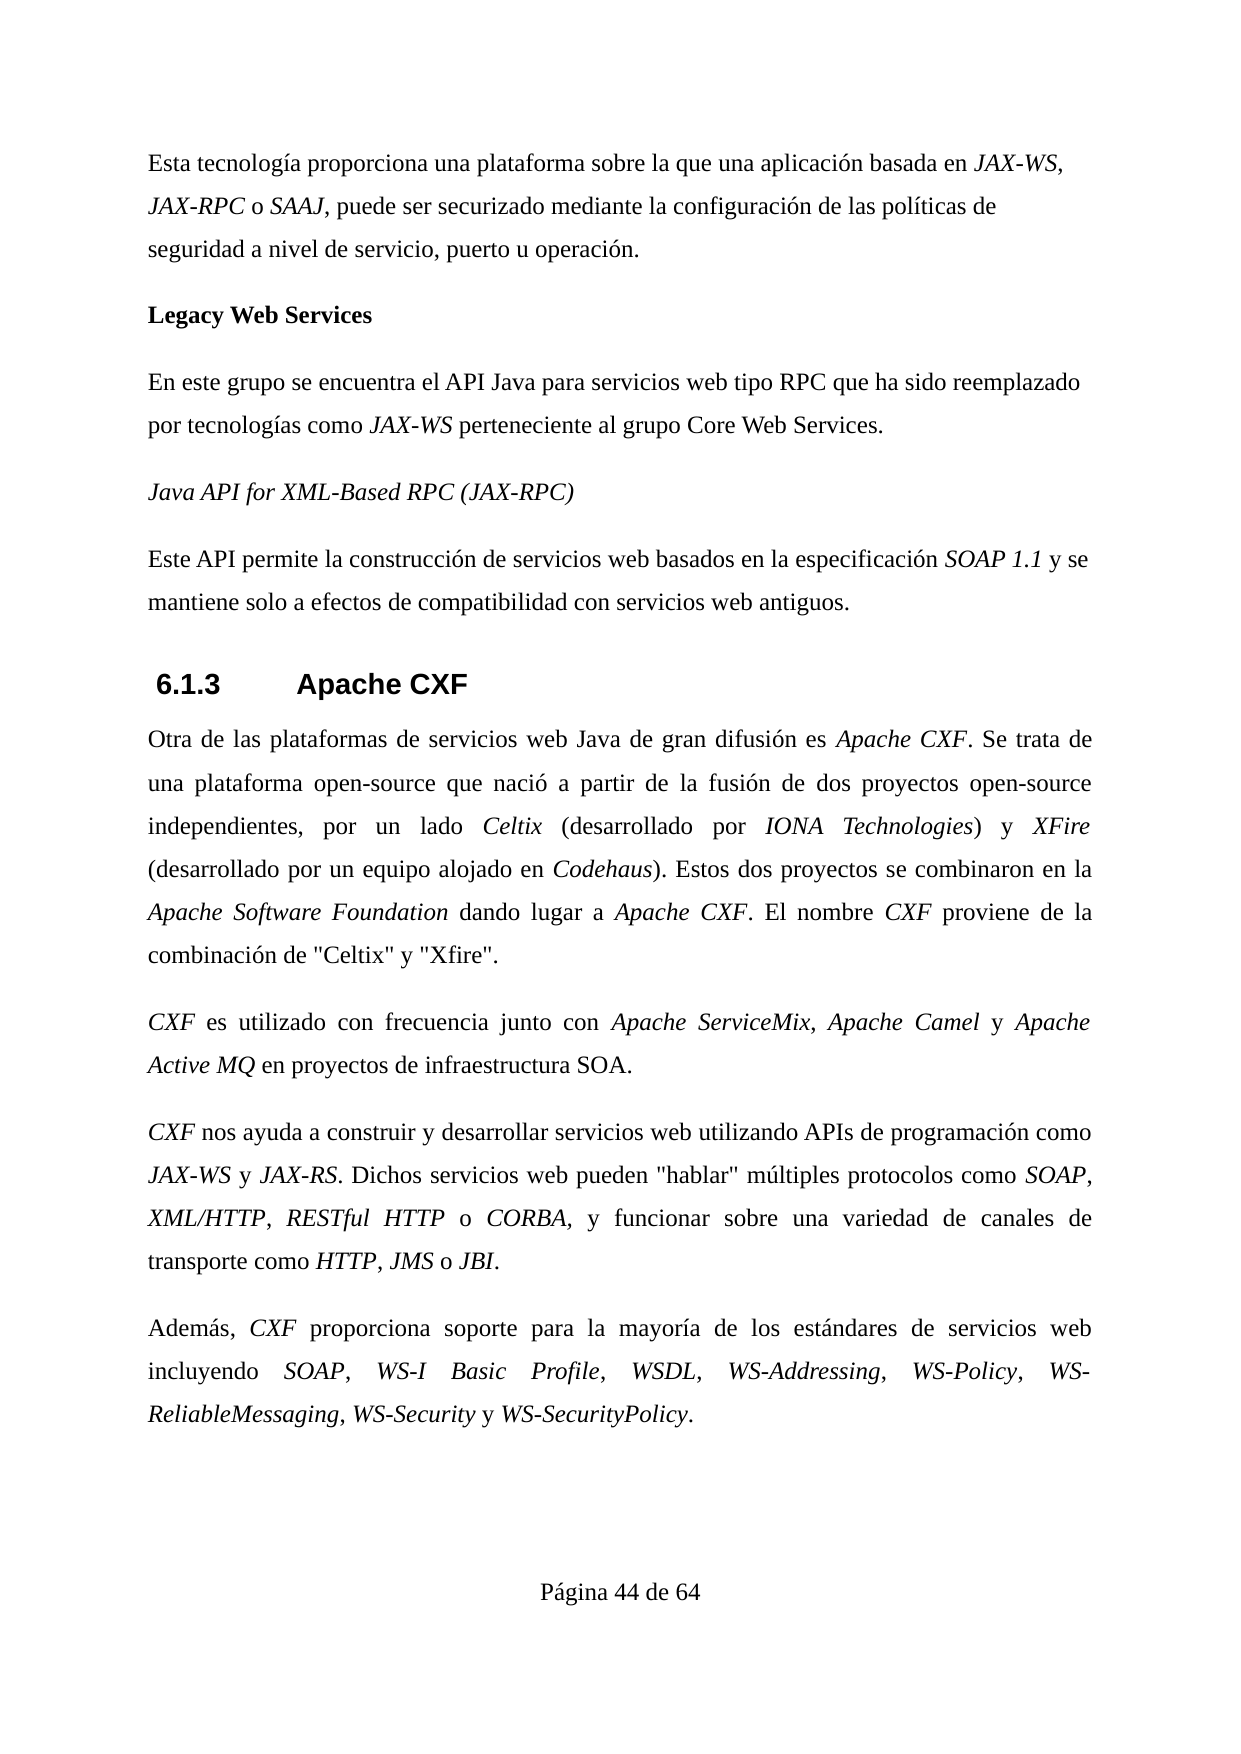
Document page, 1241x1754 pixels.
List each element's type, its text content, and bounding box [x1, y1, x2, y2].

text Otra de las plataformas de servicios web Java de gran difusión es Apache CXF. Se trata de una plataforma open-source que nació a partir de la fusión de dos proyectos open-source independientes, por un lado Celtix (desarrollado por IONA Technologies) y XFire (desarrollado por un equipo alojado en Codehaus). Estos dos proyectos se combinaron en la Apache Software Foundation dando lugar a Apache CXF. El nombre CXF proviene de la combinación de "Celtix" y "Xfire". [148, 724, 1093, 969]
text En este grupo se encuentra el API Java para servicios web tipo RPC que ha sido reemplazado por tecnologías como JAX-WS perteneciente al grupo Core Web Services. [148, 367, 1093, 439]
text CXF nos ayuda a construir y desarrollar servicios web utilizando APIs de programación como JAX-WS y JAX-RS. Dichos servicios web pueden "hablar" múltiples protocolos como SOAP, XML/HTTP, RESTful HTTP o CORBA, y funcionar sobre una variedad de canales de transporte como HTTP, JMS o JBI. [148, 1117, 1093, 1275]
text Este API permite la construcción de servicios web basados en la especificación SOAP 1.1 y se mantiene solo a efectos de compatibilidad con servicios web antiguos. [148, 544, 1093, 616]
text Además, CXF proporciona soporte para la mayoría de los estándares de servicios web incluyendo SOAP, WS-I Basic Profile, WSDL, WS-Addressing, WS-Policy, WS-ReliableMessaging, WS-Security y WS-SecurityPolicy. [148, 1313, 1093, 1428]
text Java API for XML-Based RPC (JAX-RPC) [148, 477, 1093, 506]
text Esta tecnología proporciona una plataforma sobre la que una aplicación basada en JAX-WS, JAX-RPC o SAAJ, puede ser securizado mediante la configuración de las políticas de seguridad a nivel de servicio, puerto u operación. [148, 148, 1093, 263]
subtitle Apache CXF [148, 667, 1093, 700]
text Legacy Web Services [148, 301, 1093, 329]
text CXF es utilizado con frecuencia junto con Apache ServiceMix, Apache Camel y Apache Active MQ en proyectos de infraestructura SOA. [148, 1007, 1093, 1079]
